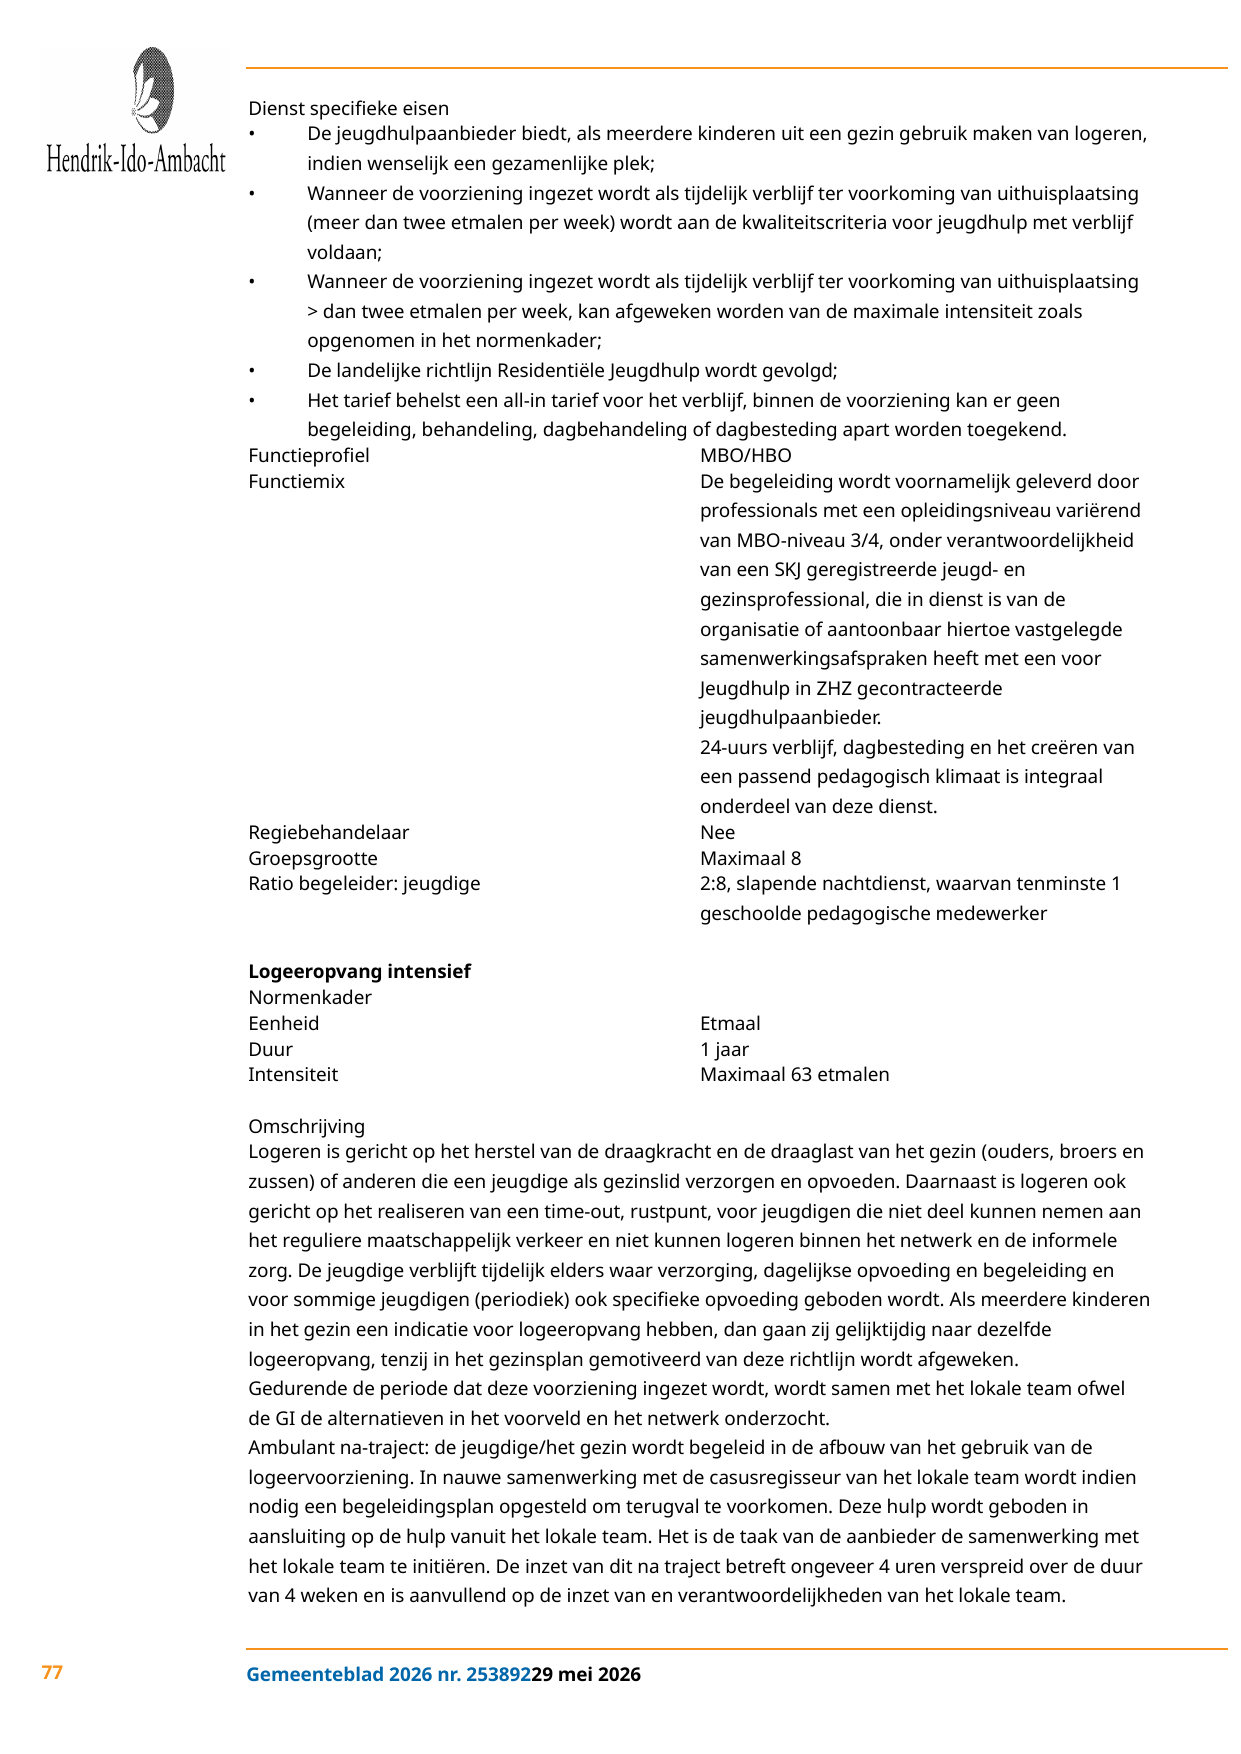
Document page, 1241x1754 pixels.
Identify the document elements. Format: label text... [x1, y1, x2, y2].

table_cell Regiebehandelaar [248, 819, 700, 845]
table_cell Omschrijving [248, 1113, 700, 1139]
table_cell Maximaal 63 etmalen [700, 1062, 1152, 1087]
table_cell Groepsgrootte [248, 845, 700, 870]
table_cell Duur [248, 1036, 700, 1062]
table_cell [700, 1113, 1152, 1139]
table_cell Normenkader [248, 984, 700, 1010]
table_cell Intensiteit [248, 1062, 700, 1087]
table_cell De begeleiding wordt voornamelijk geleverd door professionals met een opleidingsniveau variërend van MBO-niveau 3/4, onder verantwoordelijkheid van een SKJ geregistreerde jeugd- en gezinsprofessional, die in dienst is van de organisatie of aantoonbaar hiertoe vastgelegde samenwerkingsafspraken heeft met een voor Jeugdhulp in ZHZ gecontracteerde jeugdhulpaanbieder. 24-uurs verblijf, dagbesteding en het creëren van een passend pedagogisch klimaat is integraal onderdeel van deze dienst. [700, 468, 1152, 819]
table_cell Etmaal [700, 1010, 1152, 1036]
table_header Logeeropvang intensief [248, 959, 1152, 984]
table_cell [700, 95, 1152, 121]
table_cell Ratio begeleider: jeugdige [248, 870, 700, 926]
table_cell MBO/HBO [700, 442, 1152, 468]
table_cell [248, 1087, 700, 1113]
table_cell Maximaal 8 [700, 845, 1152, 870]
table_cell Logeren is gericht op het herstel van de draagkracht en de draaglast van het gezin (ouders, broers en zussen) of anderen die een jeugdige als gezinslid verzorgen en opvoeden. Daarnaast is logeren ook gericht op het realiseren van een time-out, rustpunt, voor jeugdigen die niet deel kunnen nemen aan het reguliere maatschappelijk verkeer en niet kunnen logeren binnen het netwerk en de informele zorg. De jeugdige verblijft tijdelijk elders waar verzorging, dagelijkse opvoeding en begeleiding en voor sommige jeugdigen (periodiek) ook specifieke opvoeding geboden wordt. Als meerdere kinderen in het gezin een indicatie voor logeeropvang hebben, dan gaan zij gelijktijdig naar dezelfde logeeropvang, tenzij in het gezinsplan gemotiveerd van deze richtlijn wordt afgeweken. Gedurende de periode dat deze voorziening ingezet wordt, wordt samen met het lokale team ofwel de GI de alternatieven in het voorveld en het netwerk onderzocht. Ambulant na-traject: de jeugdige/het gezin wordt begeleid in de afbouw van het gebruik van de logeervoorziening. In nauwe samenwerking met de casusregisseur van het lokale team wordt indien nodig een begeleidingsplan opgesteld om terugval te voorkomen. Deze hulp wordt geboden in aansluiting op de hulp vanuit het lokale team. Het is de taak van de aanbieder de samenwerking met het lokale team te initiëren. De inzet van dit na traject betreft ongeveer 4 uren verspreid over de duur van 4 weken en is aanvullend op de inzet van en verantwoordelijkheden van het lokale team. [248, 1139, 1152, 1608]
table_cell Nee [700, 819, 1152, 845]
table_cell Functiemix [248, 468, 700, 819]
table_cell Dienst specifieke eisen [248, 95, 700, 121]
table_cell Functieprofiel [248, 442, 700, 468]
picture [41, 47, 231, 172]
table_cell 1 jaar [700, 1036, 1152, 1062]
table_cell Eenheid [248, 1010, 700, 1036]
table_cell De jeugdhulpaanbieder biedt, als meerdere kinderen uit een gezin gebruik maken van logeren, indien wenselijk een gezamenlijke plek; Wanneer de voorziening ingezet wordt als tijdelijk verblijf ter voorkoming van uithuisplaatsing (meer dan twee etmalen per week) wordt aan de kwaliteitscriteria voor jeugdhulp met verblijf voldaan; Wanneer de voorziening ingezet wordt als tijdelijk verblijf ter voorkoming van uithuisplaatsing > dan twee etmalen per week, kan afgeweken worden van de maximale intensiteit zoals opgenomen in het normenkader; De landelijke richtlijn Residentiële Jeugdhulp wordt gevolgd; Het tarief behelst een all-in tarief voor het verblijf, binnen de voorziening kan er geen begeleiding, behandeling, dagbehandeling of dagbesteding apart worden toegekend. [248, 121, 1152, 442]
table_cell [700, 984, 1152, 1010]
table_cell 2:8, slapende nachtdienst, waarvan tenminste 1 geschoolde pedagogische medewerker [700, 870, 1152, 926]
table_cell [700, 1087, 1152, 1113]
